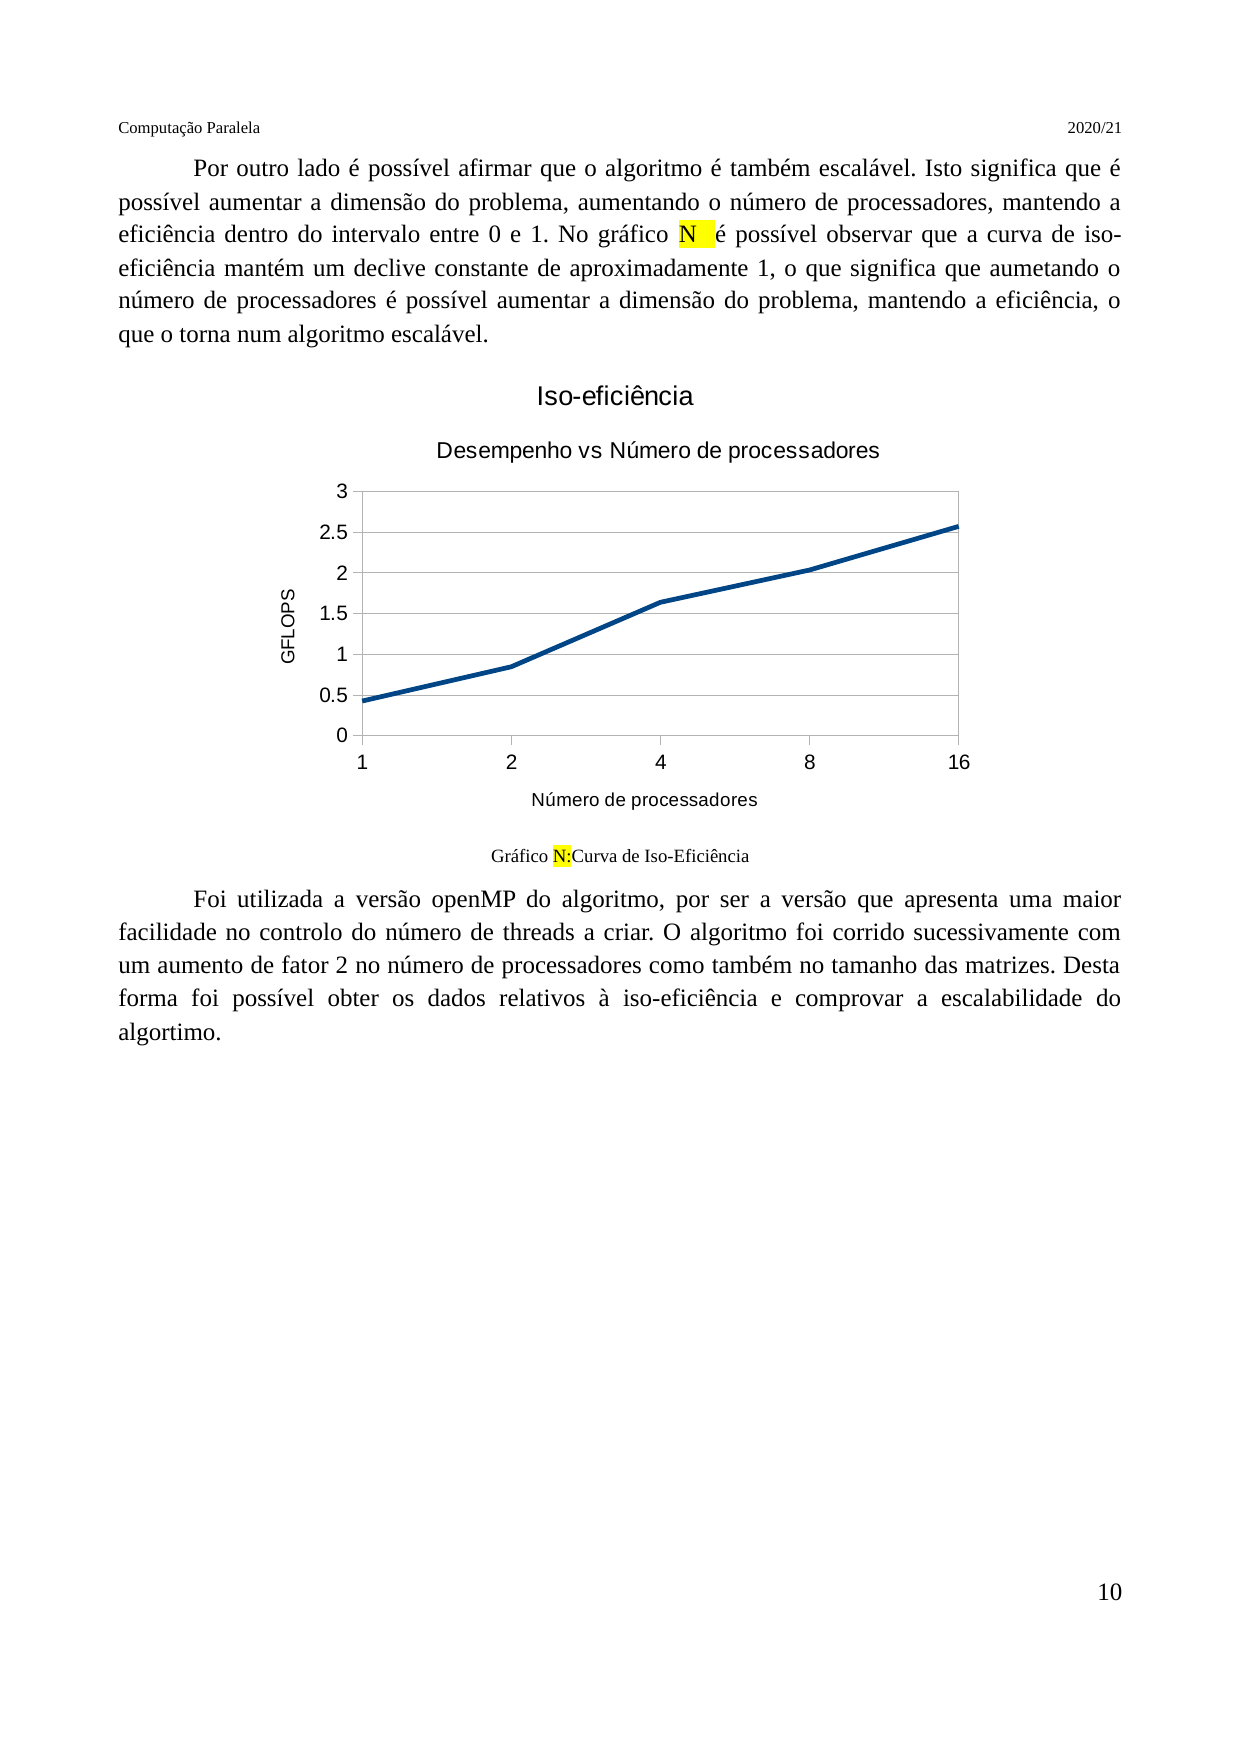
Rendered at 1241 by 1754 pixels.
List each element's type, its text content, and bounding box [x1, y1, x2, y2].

text Gráfico N:Curva de Iso-Eficiência [118, 366, 1122, 867]
text Foi utilizada a versão openMP do algoritmo, por ser a versão que apresenta uma maior facilidade no controlo do número de threads a criar. O algoritmo foi corrido sucessivamente com um aumento de fator 2 no número de processadores como também no tamanho das matrizes. Desta forma foi possível obter os dados relativos à iso-eficiência e comprovar a escalabilidade do algortimo. [118, 884, 1122, 1045]
text Por outro lado é possível afirmar que o algoritmo é também escalável. Isto significa que é possível aumentar a dimensão do problema, aumentando o número de processadores, mantendo a eficiência dentro do intervalo entre 0 e 1. No gráfico N é possível observar que a curva de iso-eficiência mantém um declive constante de aproximadamente 1, o que significa que aumetando o número de processadores é possível aumentar a dimensão do problema, mantendo a eficiência, o que o torna num algoritmo escalável. [118, 153, 1122, 347]
